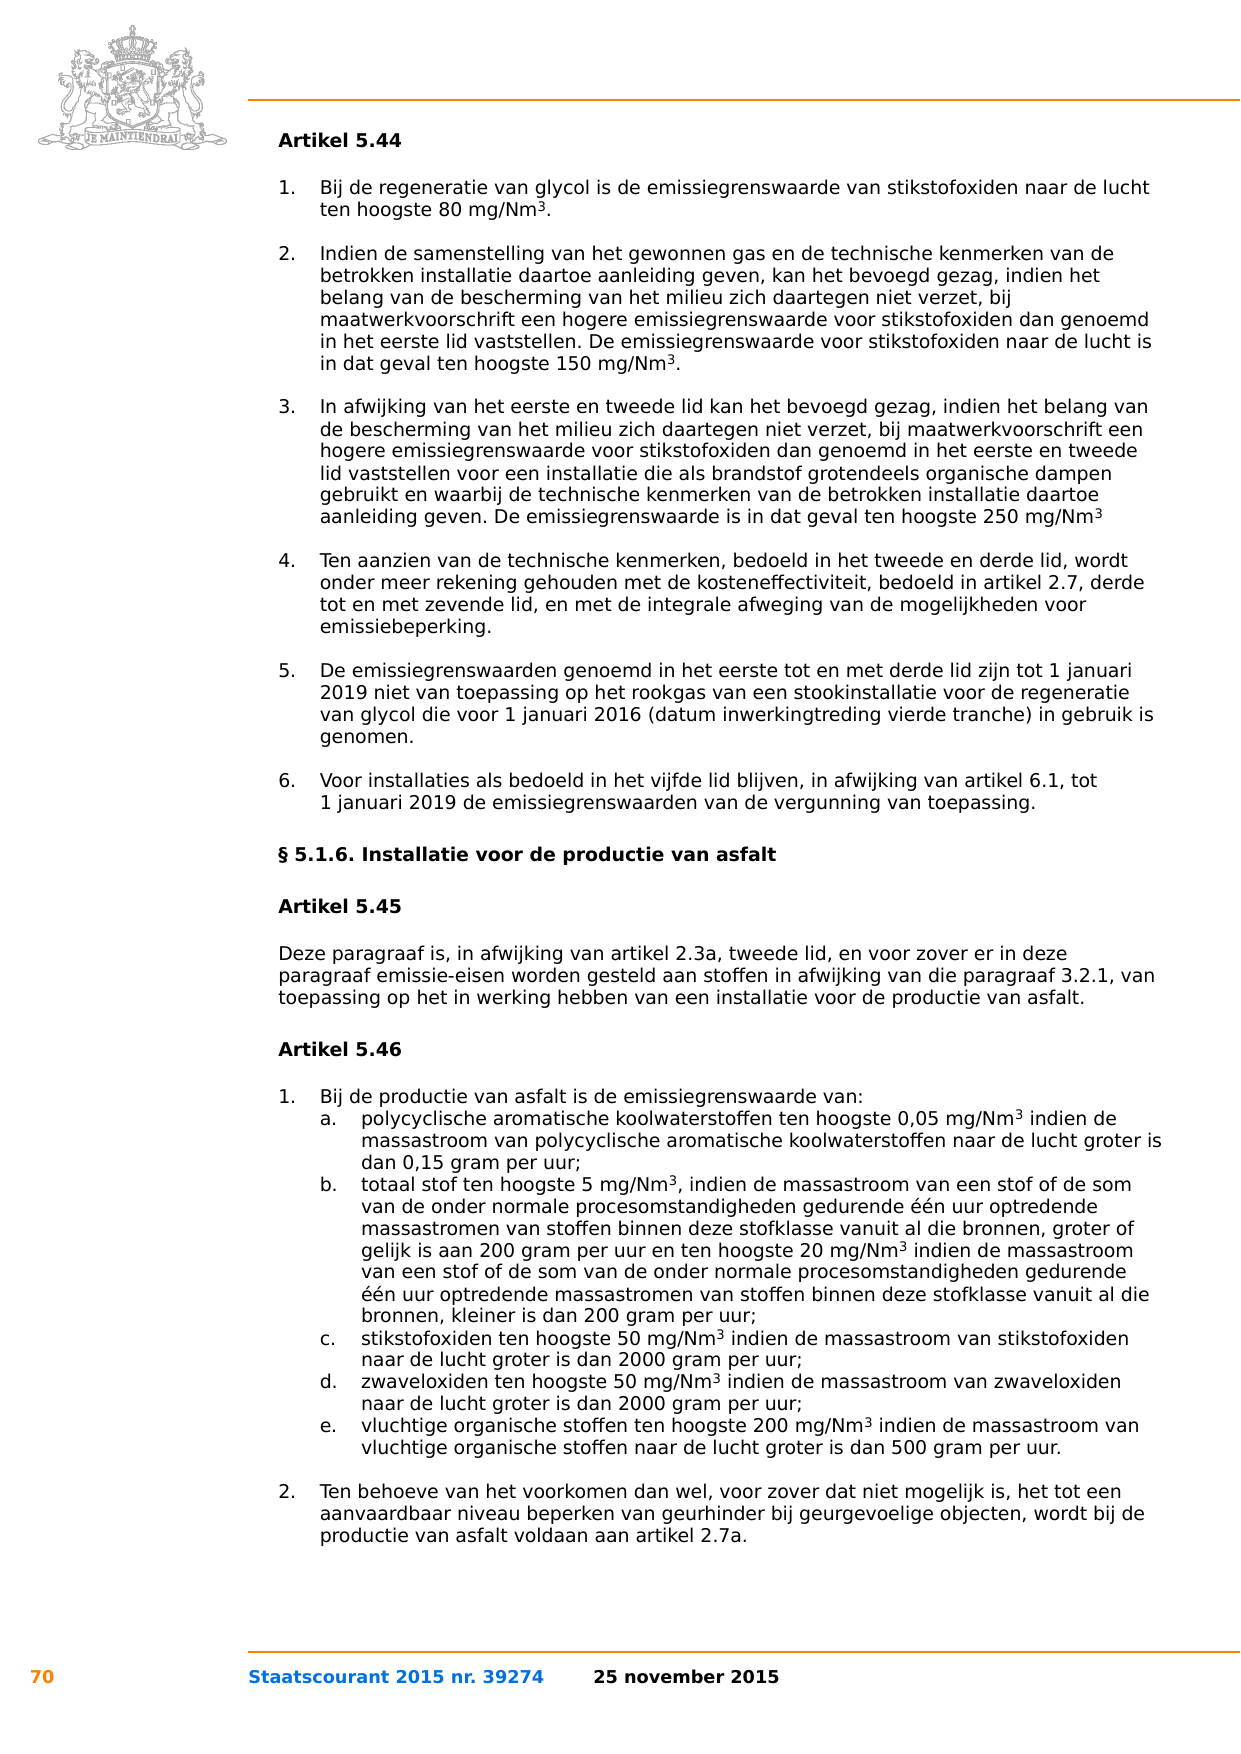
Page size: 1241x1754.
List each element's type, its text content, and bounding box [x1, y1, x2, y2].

text 1. Bij de productie van asfalt is de emissiegrenswaarde van: [278, 1086, 1163, 1108]
text 2. Ten behoeve van het voorkomen dan wel, voor zover dat niet mogelijk is, het tot een aanvaardbaar niveau beperken van geurhinder bij geurgevoelige objecten, wordt bij de productie van asfalt voldaan aan artikel 2.7a. [278, 1481, 1163, 1547]
subtitle Artikel 5.46 [278, 1039, 1163, 1061]
text b. totaal stof ten hoogste 5 mg/Nm3, indien de massastroom van een stof of de som van de onder normale procesomstandigheden gedurende één uur optredende massastromen van stoffen binnen deze stofklasse vanuit al die bronnen, groter of gelijk is aan 200 gram per uur en ten hoogste 20 mg/Nm3 indien de massastroom van een stof of de som van de onder normale procesomstandigheden gedurende één uur optredende massastromen van stoffen binnen deze stofklasse vanuit al die bronnen, kleiner is dan 200 gram per uur; [319, 1173, 1163, 1327]
subtitle Artikel 5.45 [278, 896, 1163, 918]
text 6. Voor installaties als bedoeld in het vijfde lid blijven, in afwijking van artikel 6.1, tot 1 januari 2019 de emissiegrenswaarden van de vergunning van toepassing. [278, 770, 1163, 814]
text 5. De emissiegrenswaarden genoemd in het eerste tot en met derde lid zijn tot 1 januari 2019 niet van toepassing op het rookgas van een stookinstallatie voor de regeneratie van glycol die voor 1 januari 2016 (datum inwerkingtreding vierde tranche) in gebruik is genomen. [278, 660, 1163, 748]
text 3. In afwijking van het eerste en tweede lid kan het bevoegd gezag, indien het belang van de bescherming van het milieu zich daartegen niet verzet, bij maatwerkvoorschrift een hogere emissiegrenswaarde voor stikstofoxiden dan genoemd in het eerste en tweede lid vaststellen voor een installatie die als brandstof grotendeels organische dampen gebruikt en waarbij de technische kenmerken van de betrokken installatie daartoe aanleiding geven. De emissiegrenswaarde is in dat geval ten hoogste 250 mg/Nm3 [278, 396, 1163, 528]
subtitle Artikel 5.44 [278, 130, 1163, 152]
picture [38, 25, 227, 150]
text c. stikstofoxiden ten hoogste 50 mg/Nm3 indien de massastroom van stikstofoxiden naar de lucht groter is dan 2000 gram per uur; [319, 1327, 1163, 1371]
text a. polycyclische aromatische koolwaterstoffen ten hoogste 0,05 mg/Nm3 indien de massastroom van polycyclische aromatische koolwaterstoffen naar de lucht groter is dan 0,15 gram per uur; [319, 1108, 1163, 1173]
subtitle § 5.1.6. Installatie voor de productie van asfalt [278, 844, 1163, 866]
text e. vluchtige organische stoffen ten hoogste 200 mg/Nm3 indien de massastroom van vluchtige organische stoffen naar de lucht groter is dan 500 gram per uur. [319, 1415, 1163, 1459]
text 1. Bij de regeneratie van glycol is de emissiegrenswaarde van stikstofoxiden naar de lucht ten hoogste 80 mg/Nm3. [278, 177, 1163, 221]
text d. zwaveloxiden ten hoogste 50 mg/Nm3 indien de massastroom van zwaveloxiden naar de lucht groter is dan 2000 gram per uur; [319, 1371, 1163, 1415]
text Deze paragraaf is, in afwijking van artikel 2.3a, tweede lid, en voor zover er in deze paragraaf emissie-eisen worden gesteld aan stoffen in afwijking van die paragraaf 3.2.1, van toepassing op het in werking hebben van een installatie voor de productie van asfalt. [278, 943, 1163, 1009]
text 4. Ten aanzien van de technische kenmerken, bedoeld in het tweede en derde lid, wordt onder meer rekening gehouden met de kosteneffectiviteit, bedoeld in artikel 2.7, derde tot en met zevende lid, en met de integrale afweging van de mogelijkheden voor emissiebeperking. [278, 550, 1163, 638]
text 2. Indien de samenstelling van het gewonnen gas en de technische kenmerken van de betrokken installatie daartoe aanleiding geven, kan het bevoegd gezag, indien het belang van de bescherming van het milieu zich daartegen niet verzet, bij maatwerkvoorschrift een hogere emissiegrenswaarde voor stikstofoxiden dan genoemd in het eerste lid vaststellen. De emissiegrenswaarde voor stikstofoxiden naar de lucht is in dat geval ten hoogste 150 mg/Nm3. [278, 243, 1163, 374]
